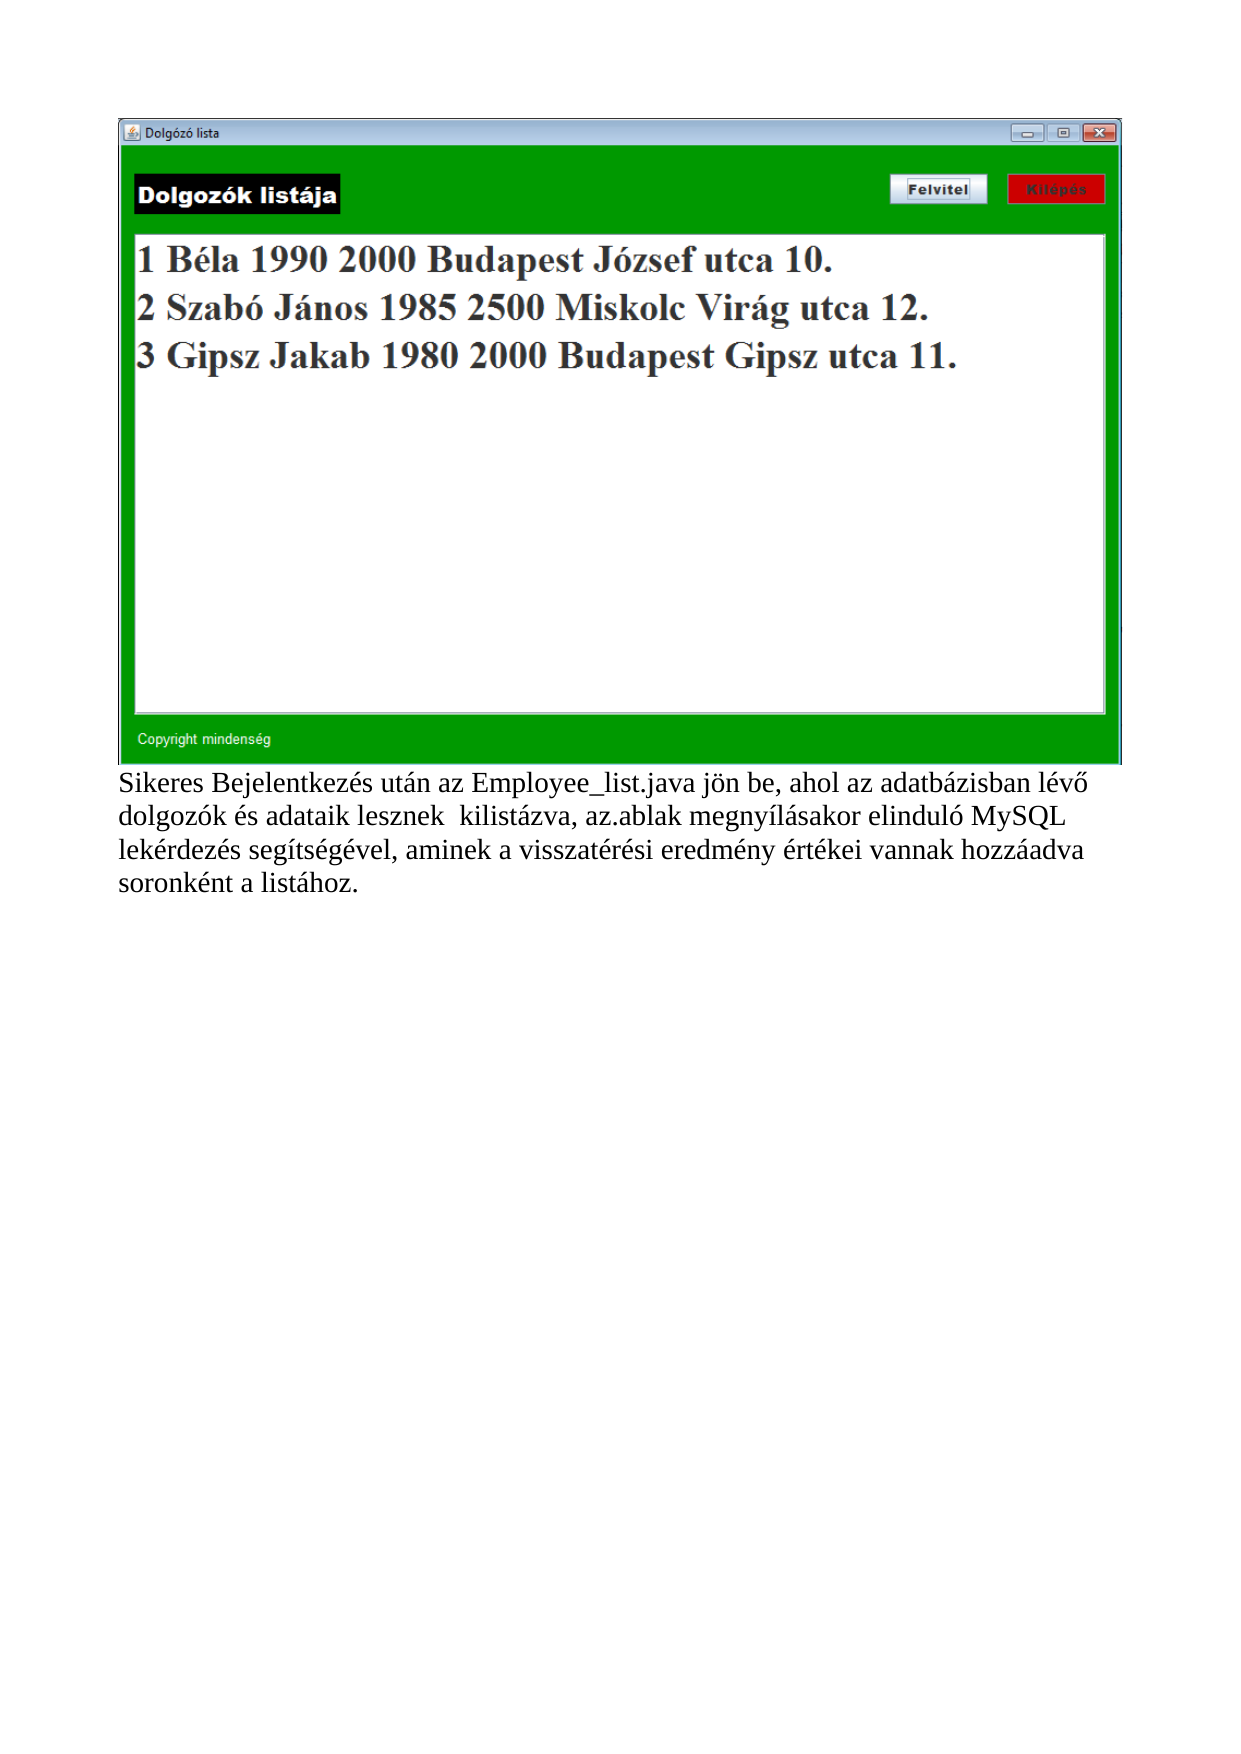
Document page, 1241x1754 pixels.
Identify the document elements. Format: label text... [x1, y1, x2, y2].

text Sikeres Bejelentkezés után az Employee_list.java jön be, ahol az adatbázisban lévő dolgozók és adataik lesznek kilistázva, az.ablak megnyílásakor elinduló MySQL lekérdezés segítségével, aminek a visszatérési eredmény értékei vannak hozzáadva soronként a listához. [118, 765, 1122, 899]
